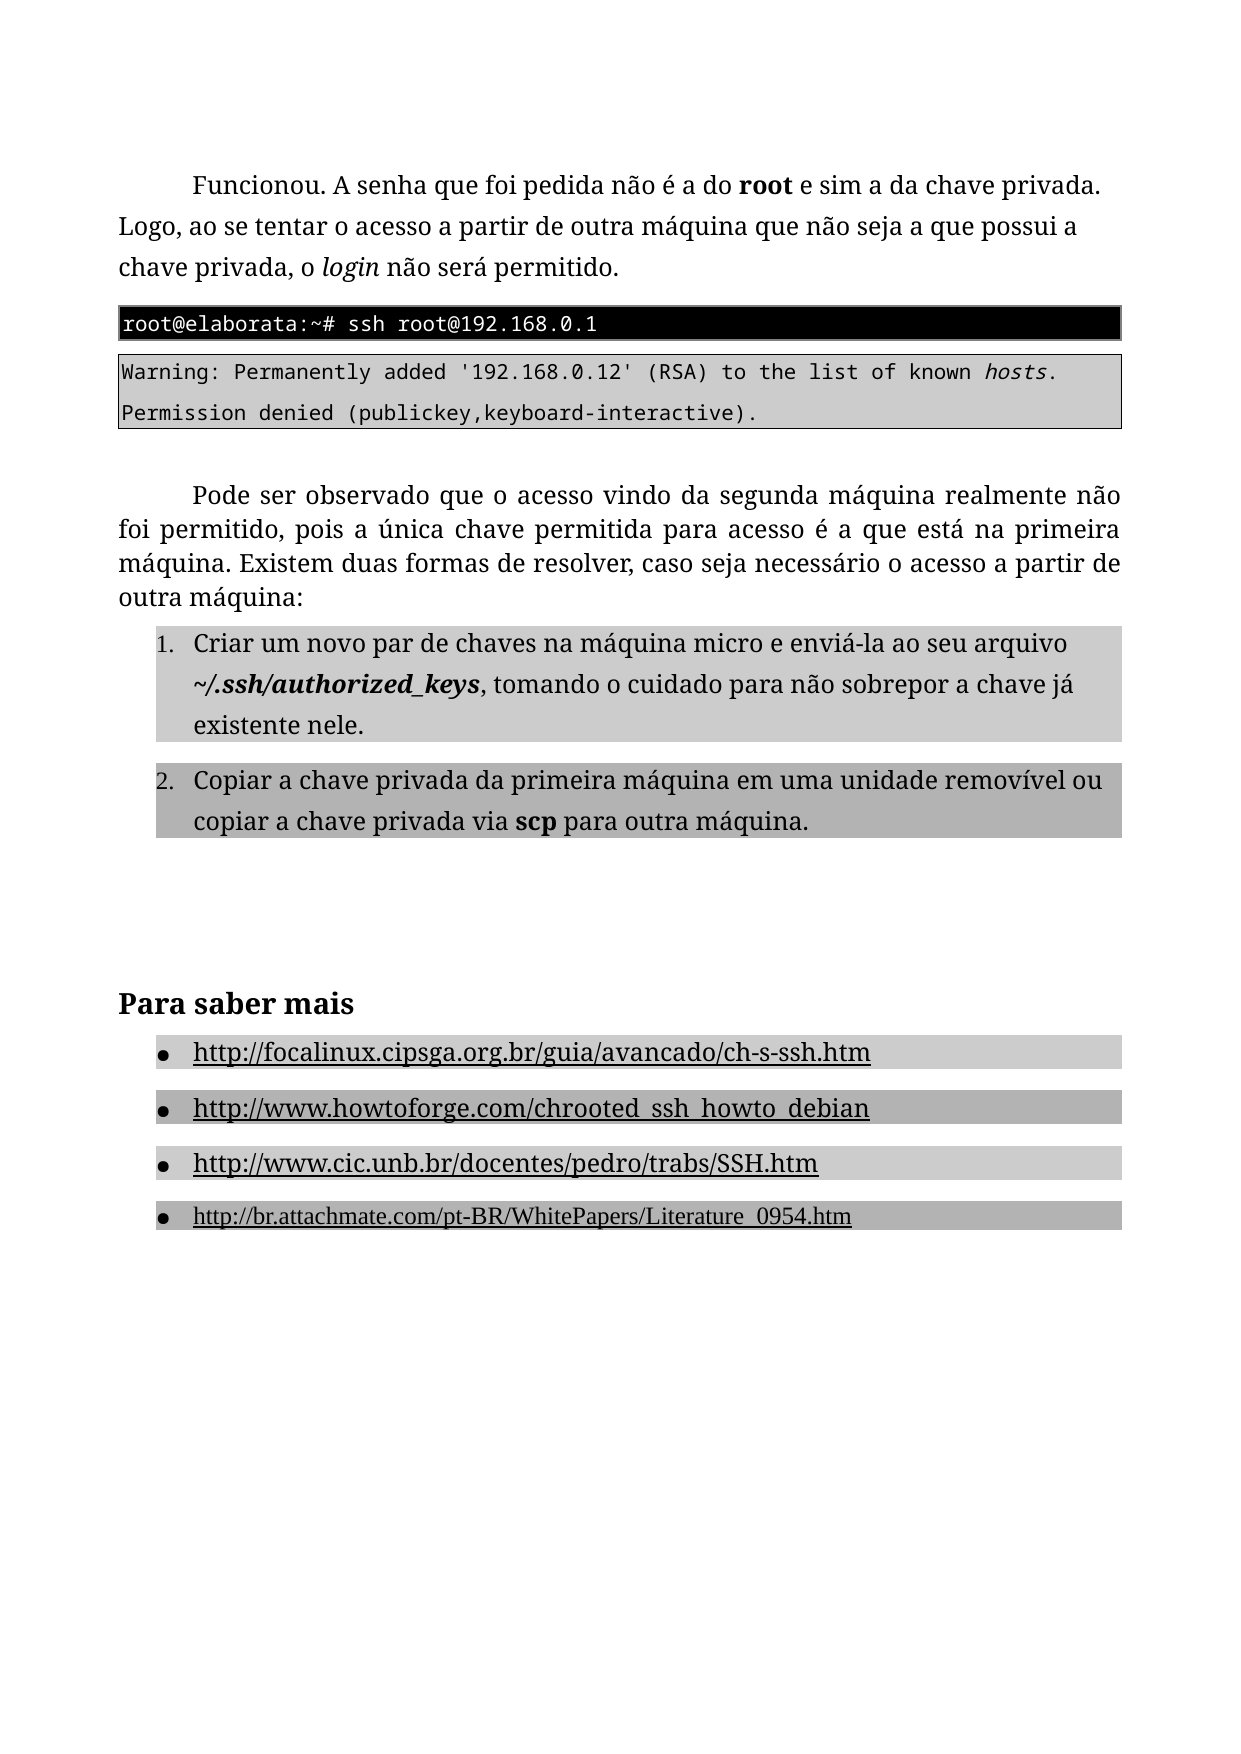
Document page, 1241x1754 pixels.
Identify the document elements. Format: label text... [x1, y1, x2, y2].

list Copiar a chave privada da primeira máquina em uma unidade removível ou copiar a chave privada via scp para outra máquina. [156, 763, 1122, 838]
text Permission denied (publickey,keyboard-interactive). [119, 395, 1121, 428]
text Warning: Permanently added '192.168.0.12' (RSA) to the list of known hosts. [119, 355, 1121, 385]
text Funcionou. A senha que foi pedida não é a do root e sim a da chave privada. Logo, ao se tentar o acesso a partir de outra máquina que não seja a que possui a chave privada, o login não será permitido. [118, 168, 1122, 283]
list http://focalinux.cipsga.org.br/guia/avancado/ch-s-ssh.htm [156, 1035, 1122, 1069]
text Pode ser observado que o acesso vindo da segunda máquina realmente não foi permitido, pois a única chave permitida para acesso é a que está na primeira máquina. Existem duas formas de resolver, caso seja necessário o acesso a partir de outra máquina: [118, 478, 1122, 614]
text root@elaborata:~# ssh root@192.168.0.1 [120, 307, 1120, 339]
list http://www.cic.unb.br/docentes/pedro/trabs/SSH.htm [156, 1146, 1122, 1180]
list http://br.attachmate.com/pt-BR/WhitePapers/Literature_0954.htm [156, 1201, 1122, 1230]
list http://www.howtoforge.com/chrooted_ssh_howto_debian [156, 1090, 1122, 1124]
subtitle Para saber mais [118, 983, 1122, 1023]
list Criar um novo par de chaves na máquina micro e enviá-la ao seu arquivo ~/.ssh/authorized_keys, tomando o cuidado para não sobrepor a chave já existente nele. [156, 626, 1122, 742]
